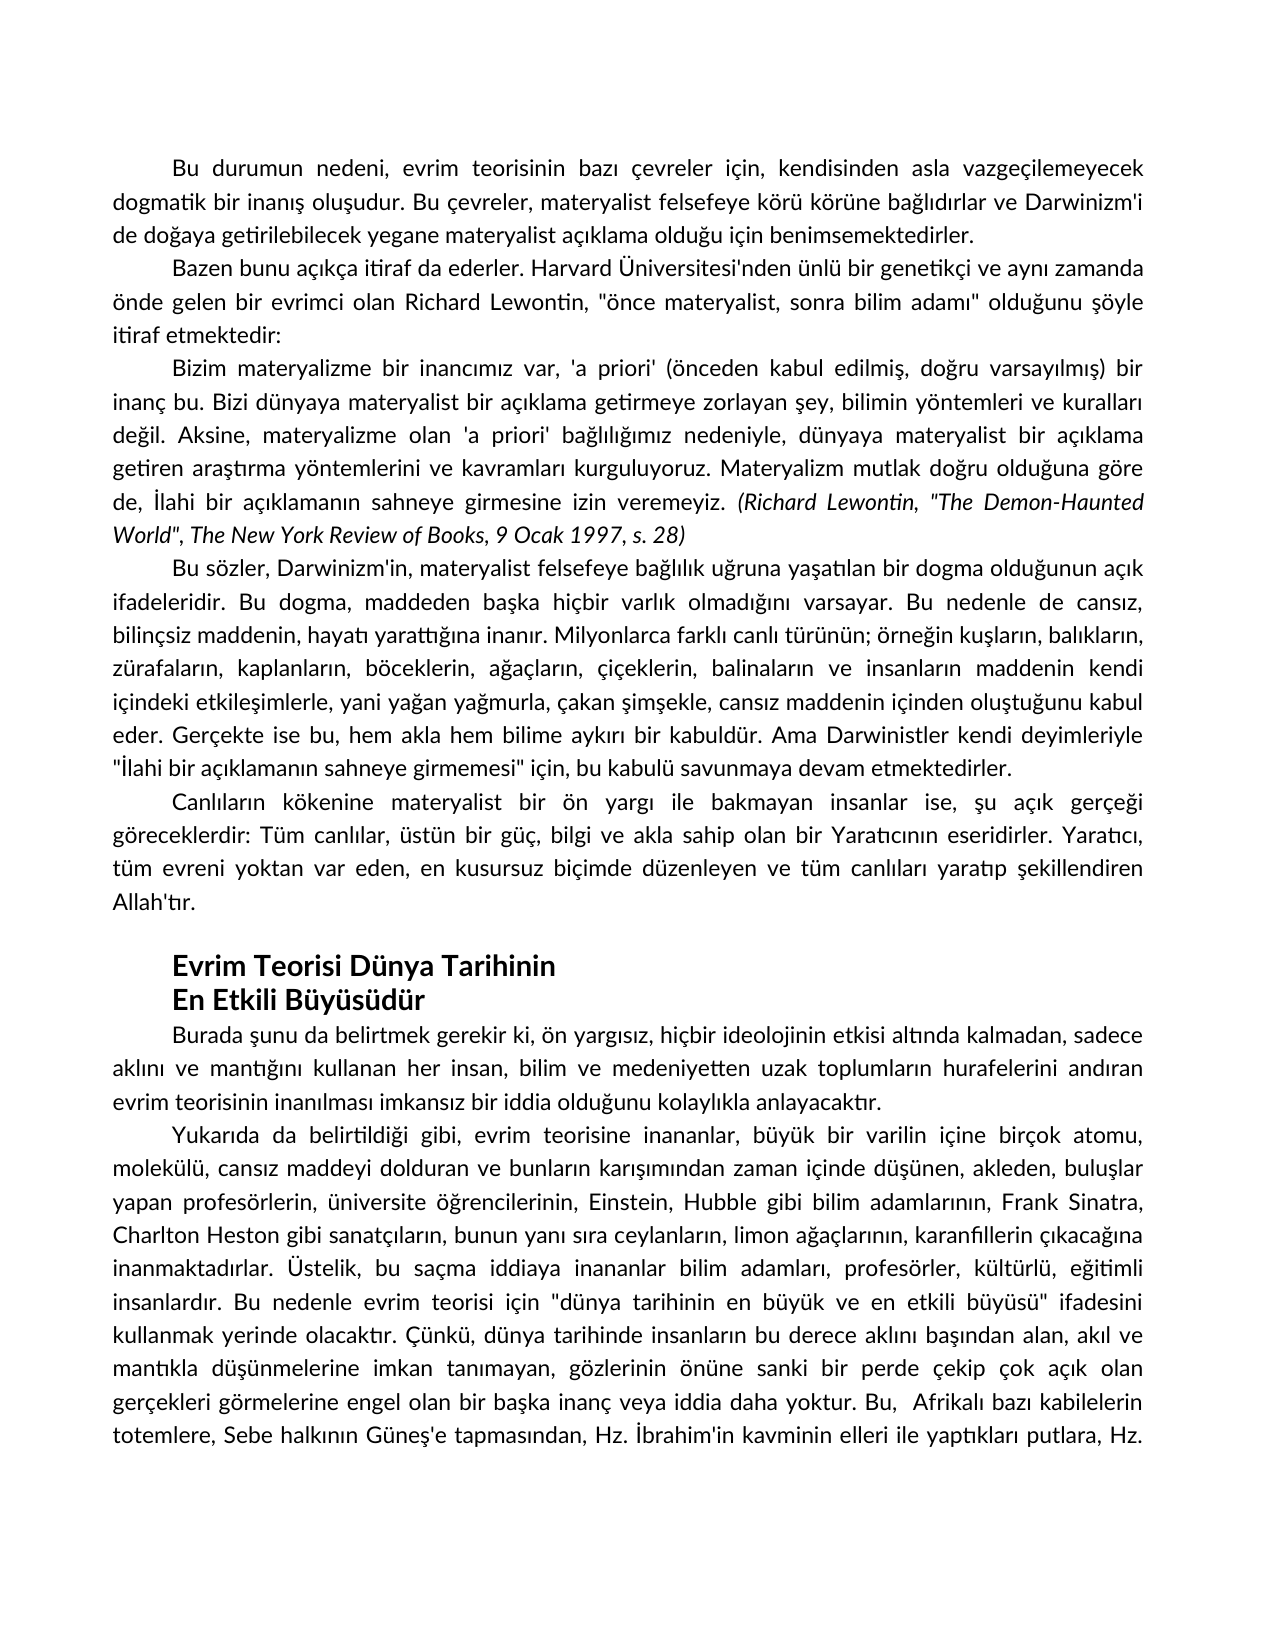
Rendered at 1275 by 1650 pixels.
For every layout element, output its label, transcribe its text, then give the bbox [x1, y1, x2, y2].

text En Etkili Büyüsüdür [112, 983, 1145, 1017]
text Yukarıda da belirtildiği gibi, evrim teorisine inananlar, büyük bir varilin içine birçok atomu, molekülü, cansız maddeyi dolduran ve bunların karışımından zaman içinde düşünen, akleden, buluşlar yapan profesörlerin, üniversite öğrencilerinin, Einstein, Hubble gibi bilim adamlarının, Frank Sinatra, Charlton Heston gibi sanatçıların, bunun yanı sıra ceylanların, limon ağaçlarının, karanfillerin çıkacağına inanmaktadırlar. Üstelik, bu saçma iddiaya inananlar bilim adamları, profesörler, kültürlü, eğitimli insanlardır. Bu nedenle evrim teorisi için "dünya tarihinin en büyük ve en etkili büyüsü" ifadesini kullanmak yerinde olacaktır. Çünkü, dünya tarihinde insanların bu derece aklını başından alan, akıl ve mantıkla düşünmelerine imkan tanımayan, gözlerinin önüne sanki bir perde çekip çok açık olan gerçekleri görmelerine engel olan bir başka inanç veya iddia daha yoktur. Bu, Afrikalı bazı kabilelerin totemlere, Sebe halkının Güneş'e tapmasından, Hz. İbrahim'in kavminin elleri ile yaptıkları putlara, Hz. [112, 1117, 1145, 1450]
text Bizim materyalizme bir inancımız var, 'a priori' (önceden kabul edilmiş, doğru varsayılmış) bir inanç bu. Bizi dünyaya materyalist bir açıklama getirmeye zorlayan şey, bilimin yöntemleri ve kuralları değil. Aksine, materyalizme olan 'a priori' bağlılığımız nedeniyle, dünyaya materyalist bir açıklama getiren araştırma yöntemlerini ve kavramları kurguluyoruz. Materyalizm mutlak doğru olduğuna göre de, İlahi bir açıklamanın sahneye girmesine izin veremeyiz. (Richard Lewontin, "The Demon-Haunted World", The New York Review of Books, 9 Ocak 1997, s. 28) [112, 350, 1145, 550]
text Bu durumun nedeni, evrim teorisinin bazı çevreler için, kendisinden asla vazgeçilemeyecek dogmatik bir inanış oluşudur. Bu çevreler, materyalist felsefeye körü körüne bağlıdırlar ve Darwinizm'i de doğaya getirilebilecek yegane materyalist açıklama olduğu için benimsemektedirler. [112, 150, 1145, 250]
text Bu sözler, Darwinizm'in, materyalist felsefeye bağlılık uğruna yaşatılan bir dogma olduğunun açık ifadeleridir. Bu dogma, maddeden başka hiçbir varlık olmadığını varsayar. Bu nedenle de cansız, bilinçsiz maddenin, hayatı yarattığına inanır. Milyonlarca farklı canlı türünün; örneğin kuşların, balıkların, zürafaların, kaplanların, böceklerin, ağaçların, çiçeklerin, balinaların ve insanların maddenin kendi içindeki etkileşimlerle, yani yağan yağmurla, çakan şimşekle, cansız maddenin içinden oluştuğunu kabul eder. Gerçekte ise bu, hem akla hem bilime aykırı bir kabuldür. Ama Darwinistler kendi deyimleriyle "İlahi bir açıklamanın sahneye girmemesi" için, bu kabulü savunmaya devam etmektedirler. [112, 550, 1145, 783]
text Evrim Teorisi Dünya Tarihinin [112, 950, 1145, 983]
text Burada şunu da belirtmek gerekir ki, ön yargısız, hiçbir ideolojinin etkisi altında kalmadan, sadece aklını ve mantığını kullanan her insan, bilim ve medeniyetten uzak toplumların hurafelerini andıran evrim teorisinin inanılması imkansız bir iddia olduğunu kolaylıkla anlayacaktır. [112, 1017, 1145, 1117]
text Bazen bunu açıkça itiraf da ederler. Harvard Üniversitesi'nden ünlü bir genetikçi ve aynı zamanda önde gelen bir evrimci olan Richard Lewontin, "önce materyalist, sonra bilim adamı" olduğunu şöyle itiraf etmektedir: [112, 250, 1145, 350]
text Canlıların kökenine materyalist bir ön yargı ile bakmayan insanlar ise, şu açık gerçeği göreceklerdir: Tüm canlılar, üstün bir güç, bilgi ve akla sahip olan bir Yaratıcının eseridirler. Yaratıcı, tüm evreni yoktan var eden, en kusursuz biçimde düzenleyen ve tüm canlıları yaratıp şekillendiren Allah'tır. [112, 783, 1145, 917]
